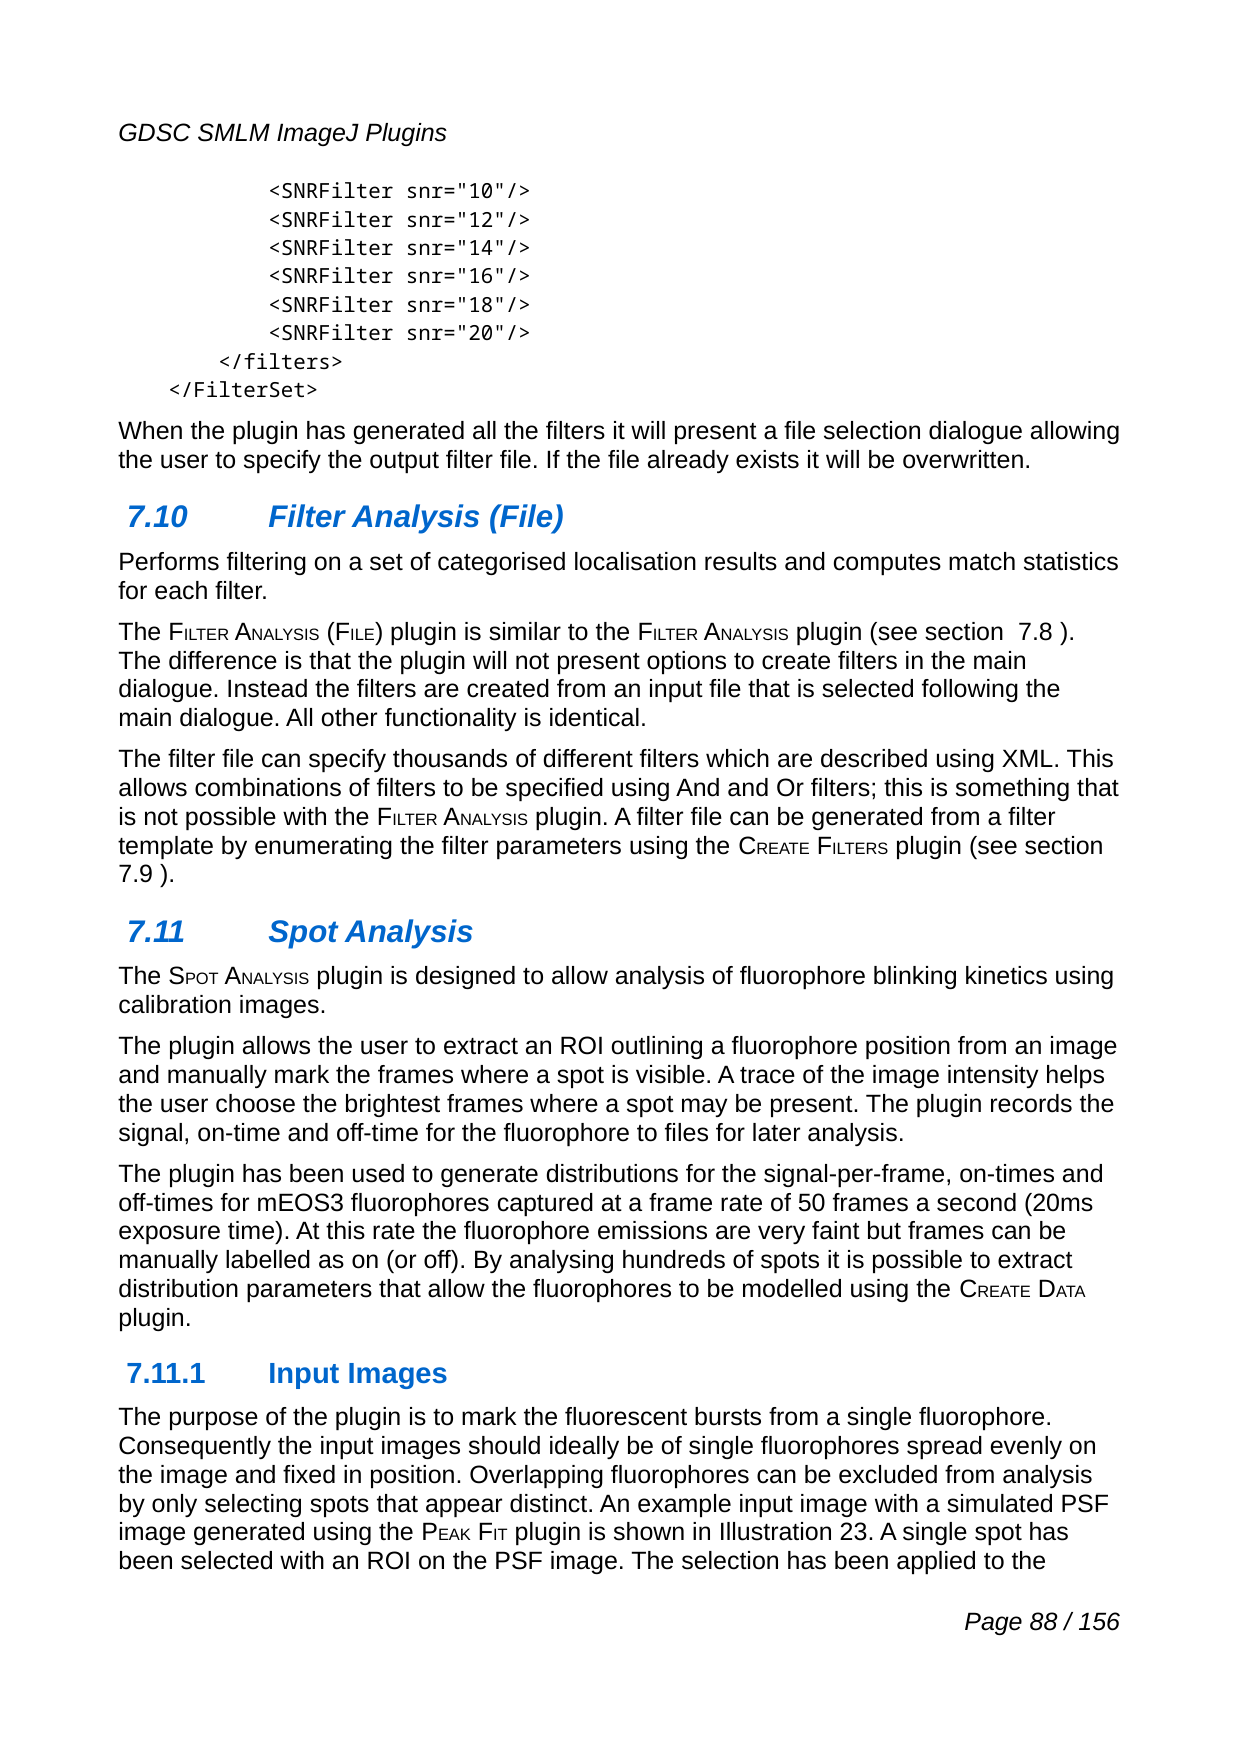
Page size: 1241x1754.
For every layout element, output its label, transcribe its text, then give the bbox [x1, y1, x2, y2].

subtitle Filter Analysis (File) [118, 498, 1122, 534]
text <SNRFilter snr="12"/> [118, 205, 1122, 233]
text <SNRFilter snr="18"/> [118, 290, 1122, 318]
text </filters> [118, 347, 1122, 375]
text When the plugin has generated all the filters it will present a file selection dialogue allowing the user to specify the output filter file. If the file already exists it will be overwritten. [118, 416, 1122, 474]
text <SNRFilter snr="16"/> [118, 262, 1122, 290]
text <SNRFilter snr="10"/> [118, 176, 1122, 205]
text The Spot Analysis plugin is designed to allow analysis of fluorophore blinking kinetics using calibration images. [118, 961, 1122, 1019]
text The filter file can specify thousands of different filters which are described using XML. This allows combinations of filters to be specified using And and Or filters; this is something that is not possible with the Filter Analysis plugin. A filter file can be generated from a filter template by enumerating the filter parameters using the Create Filters plugin (see section 7.9). [118, 744, 1122, 888]
subtitle Input Images [118, 1356, 1122, 1390]
text <SNRFilter snr="20"/> [118, 318, 1122, 347]
text The purpose of the plugin is to mark the fluorescent bursts from a single fluorophore. Consequently the input images should ideally be of single fluorophores spread evenly on the image and fixed in position. Overlapping fluorophores can be excluded from analysis by only selecting spots that appear distinct. An example input image with a simulated PSF image generated using the Peak Fit plugin is shown in Illustration 23. A single spot has been selected with an ROI on the PSF image. The selection has been applied to the [118, 1402, 1122, 1575]
text The Filter Analysis (File) plugin is similar to the Filter Analysis plugin (see section 7.8). The difference is that the plugin will not present options to create filters in the main dialogue. Instead the filters are created from an input file that is selected following the main dialogue. All other functionality is identical. [118, 617, 1122, 732]
text <SNRFilter snr="14"/> [118, 233, 1122, 262]
text </FilterSet> [118, 375, 1122, 404]
subtitle Spot Analysis [118, 913, 1122, 949]
text The plugin allows the user to extract an ROI outlining a fluorophore position from an image and manually mark the frames where a spot is visible. A trace of the image intensity helps the user choose the brightest frames where a spot may be present. The plugin records the signal, on-time and off-time for the fluorophore to files for later analysis. [118, 1031, 1122, 1146]
text The plugin has been used to generate distributions for the signal-per-frame, on-times and off-times for mEOS3 fluorophores captured at a frame rate of 50 frames a second (20ms exposure time). At this rate the fluorophore emissions are very faint but frames can be manually labelled as on (or off). By analysing hundreds of spots it is possible to extract distribution parameters that allow the fluorophores to be modelled using the Create Data plugin. [118, 1159, 1122, 1331]
text Performs filtering on a set of categorised localisation results and computes match statistics for each filter. [118, 547, 1122, 604]
